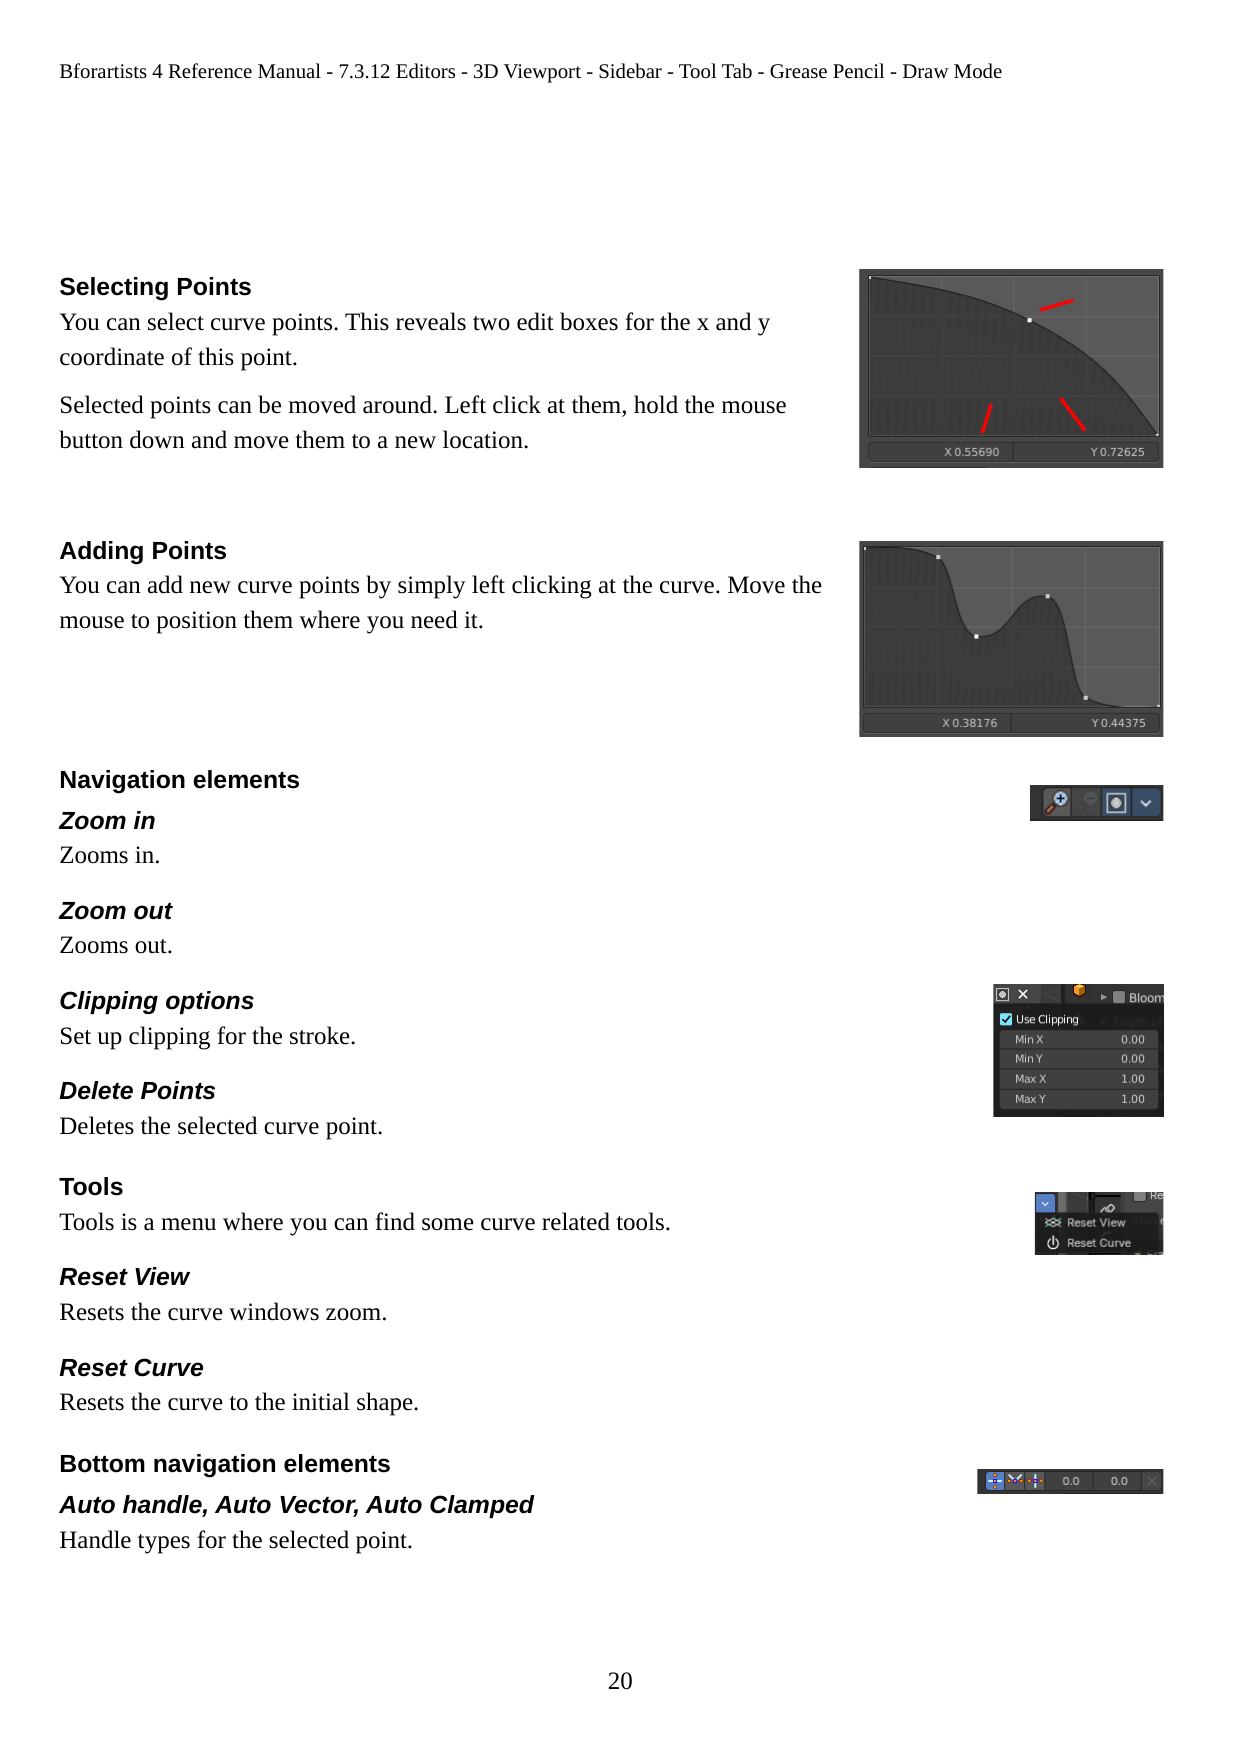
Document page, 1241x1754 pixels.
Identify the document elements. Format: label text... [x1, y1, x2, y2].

subtitle Navigation elements [59, 765, 1181, 793]
text Deletes the selected curve point. [59, 1111, 1181, 1139]
picture [993, 984, 1164, 1117]
subtitle Adding Points [59, 536, 1181, 564]
text Zooms in. [59, 841, 1181, 869]
subtitle Selecting Points [59, 272, 859, 301]
picture [1034, 1192, 1164, 1255]
subtitle Tools [59, 1172, 1181, 1201]
subtitle Reset Curve [59, 1353, 1181, 1381]
picture [977, 1469, 1164, 1494]
subtitle Delete Points [59, 1076, 993, 1104]
text You can select curve points. This reveals two edit boxes for the x and y coordinate of this point. [59, 307, 859, 370]
picture [859, 541, 1164, 737]
subtitle Zoom in [59, 806, 1181, 834]
picture [859, 269, 1164, 468]
subtitle [1164, 1076, 1181, 1104]
picture [1030, 785, 1164, 821]
subtitle Bottom navigation elements [59, 1449, 1181, 1477]
text Set up clipping for the stroke. [59, 1021, 993, 1049]
text You can add new curve points by simply left clicking at the curve. Move the mouse to position them where you need it. [59, 571, 859, 634]
text Resets the curve to the initial shape. [59, 1387, 1181, 1416]
subtitle [1164, 272, 1181, 301]
text Handle types for the selected point. [59, 1525, 1181, 1553]
subtitle Zoom out [59, 896, 1181, 924]
text Selected points can be moved around. Left click at them, hold the mouse button down and move them to a new location. [59, 391, 859, 454]
subtitle Reset View [59, 1262, 1181, 1291]
text Zooms out. [59, 931, 1181, 959]
subtitle Clipping options [59, 986, 993, 1014]
text Resets the curve windows zoom. [59, 1297, 1181, 1326]
text Tools is a menu where you can find some curve related tools. [59, 1207, 1034, 1236]
subtitle [1164, 986, 1181, 1014]
subtitle Auto handle, Auto Vector, Auto Clamped [59, 1490, 1181, 1518]
